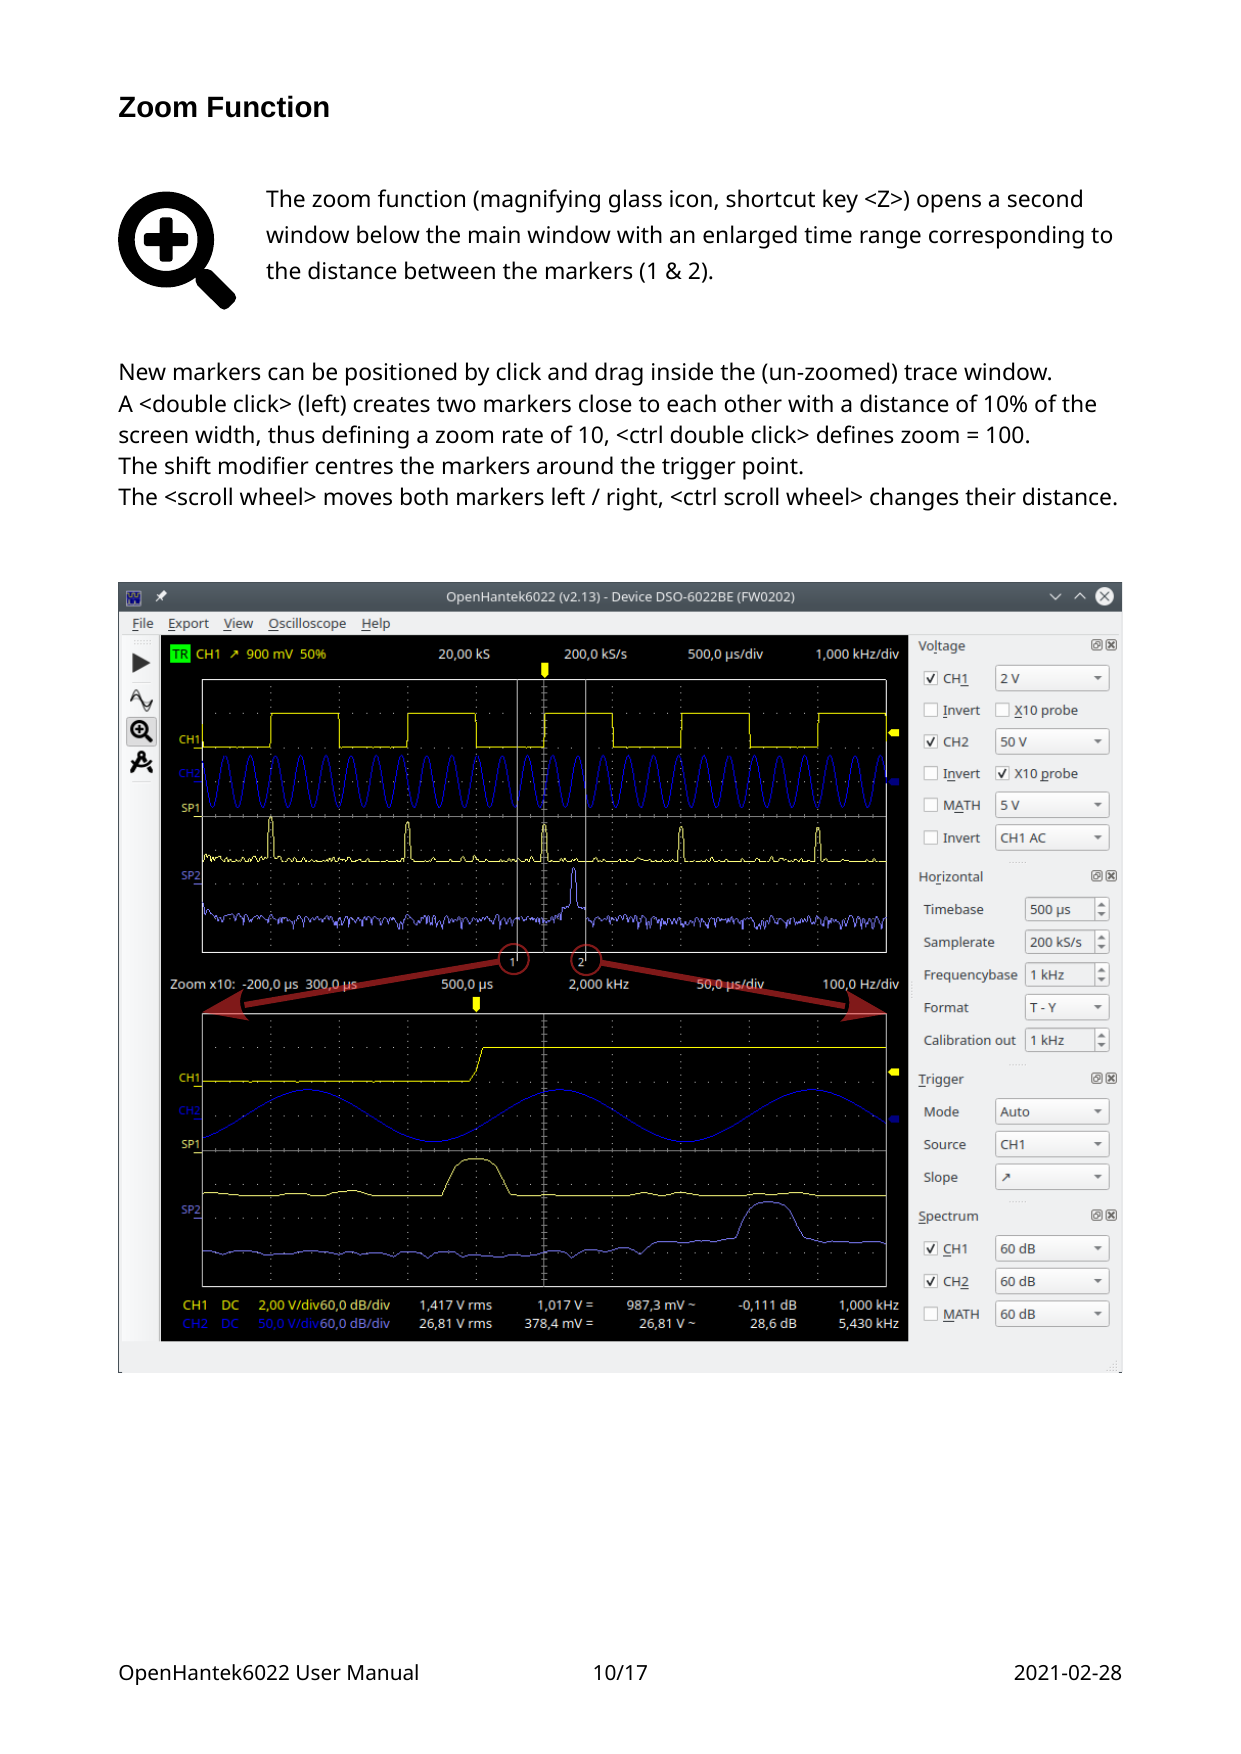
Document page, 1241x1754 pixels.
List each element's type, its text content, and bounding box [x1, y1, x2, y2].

picture [118, 582, 1123, 1373]
subtitle A <double click> (left) creates two markers close to each other with a distance of 10% of the screen width, thus defining a zoom rate of 10, <ctrl double click> defines zoom = 100. [118, 388, 1122, 450]
subtitle The <scroll wheel> moves both markers left / right, <ctrl scroll wheel> changes their distance. [118, 481, 1122, 513]
subtitle Zoom Function [118, 89, 1122, 123]
subtitle The zoom function (magnifying glass icon, shortcut key <Z>) opens a second window below the main window with an enlarged time range corresponding to the distance between the markers (1 & 2). [118, 183, 1122, 287]
subtitle New markers can be positioned by click and drag inside the (un-zoomed) trace window. [118, 356, 1122, 388]
subtitle The shift modifier centres the markers around the trigger point. [118, 450, 1122, 481]
